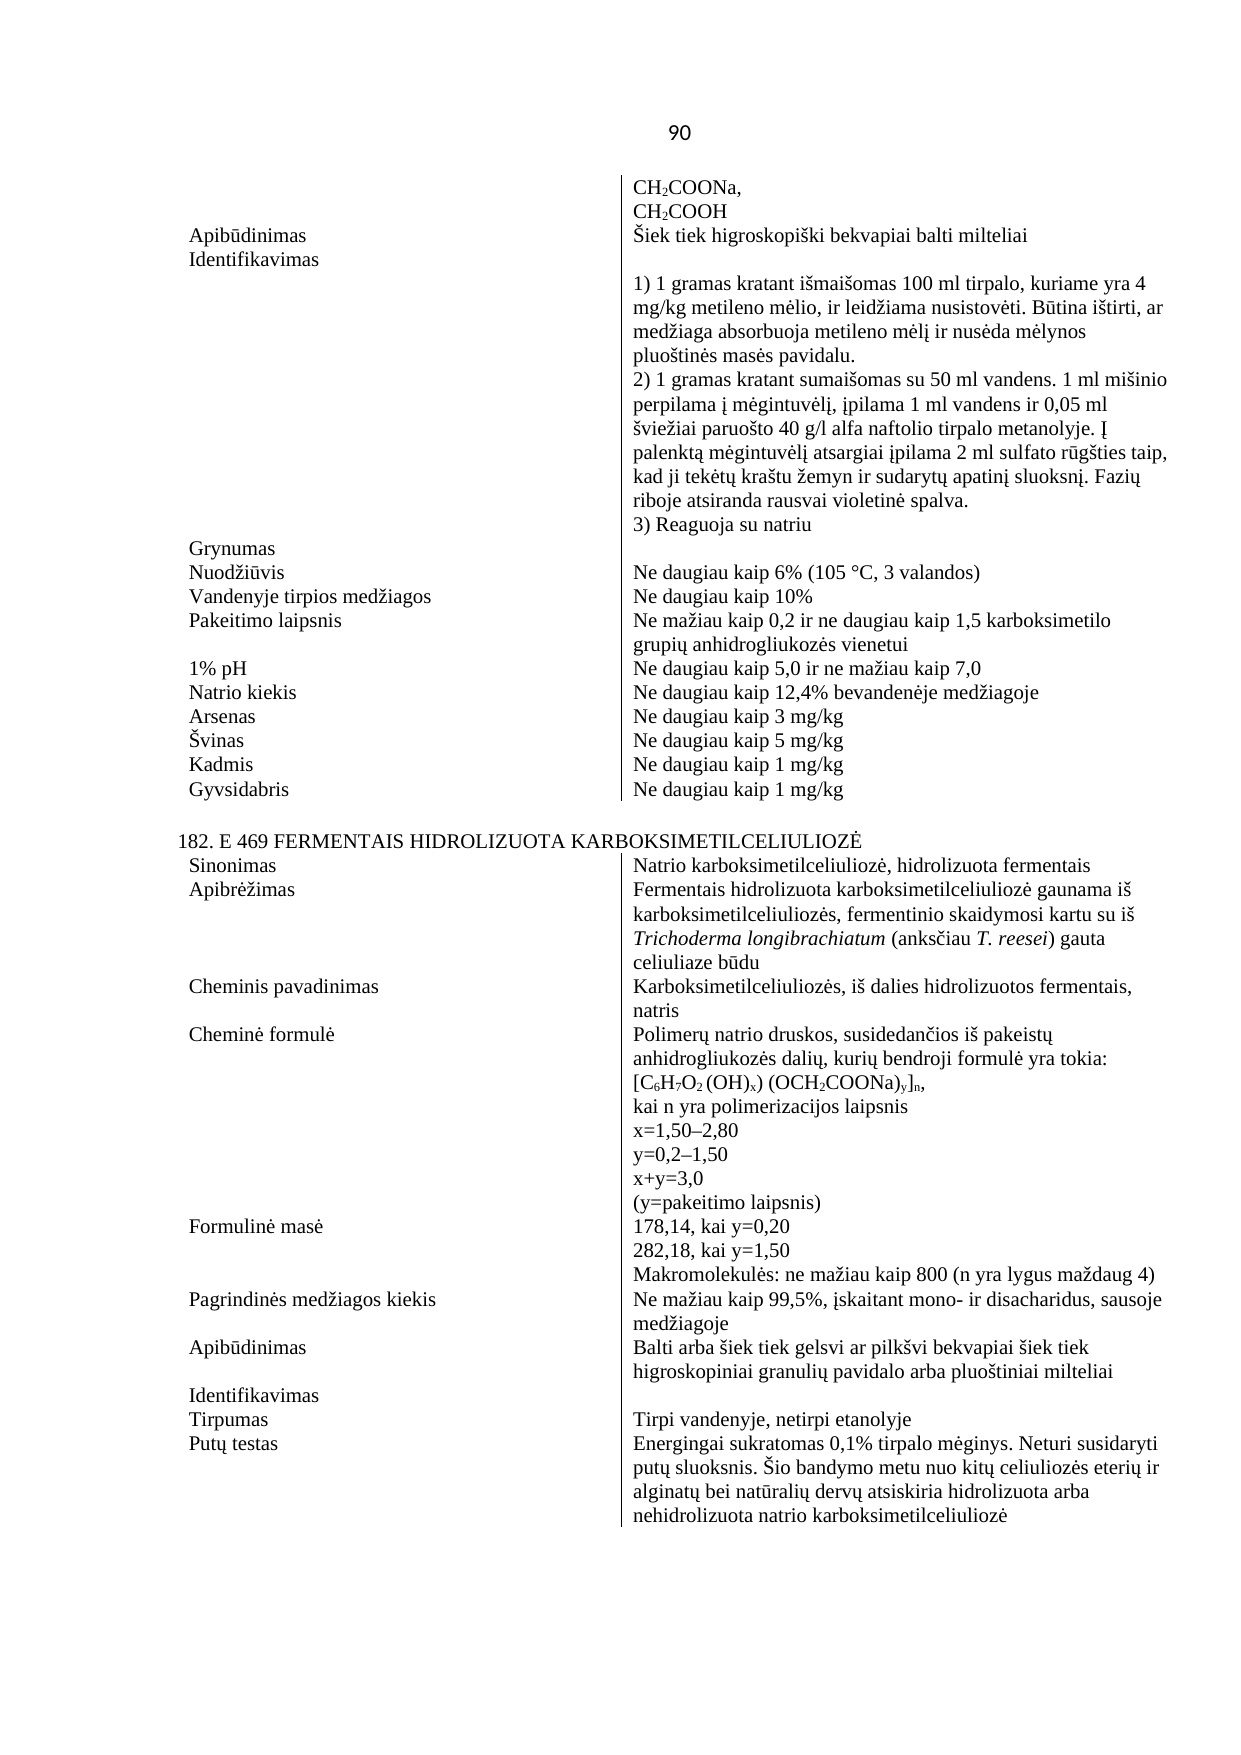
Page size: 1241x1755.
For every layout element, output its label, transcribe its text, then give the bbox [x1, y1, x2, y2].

table_cell Cheminis pavadinimas [177, 974, 621, 1022]
table_cell Energingai sukratomas 0,1% tirpalo mėginys. Neturi susidaryti putų sluoksnis. Šio bandymo metu nuo kitų celiuliozės eterių ir alginatų bei natūralių dervų atsiskiria hidrolizuota arba nehidrolizuota natrio karboksimetilceliuliozė [622, 1431, 1181, 1527]
table_cell Gyvsidabris [177, 776, 621, 801]
table_cell Ne daugiau kaip 1 mg/kg [622, 776, 1181, 801]
table_cell Ne daugiau kaip 5 mg/kg [622, 728, 1181, 752]
table_cell Vandenyje tirpios medžiagos [177, 584, 621, 608]
table_cell Balti arba šiek tiek gelsvi ar pilkšvi bekvapiai šiek tiek higroskopiniai granulių pavidalo arba pluoštiniai milteliai [622, 1335, 1181, 1383]
table_cell Tirpi vandenyje, netirpi etanolyje [622, 1407, 1181, 1431]
table_cell Tirpumas [177, 1407, 621, 1431]
table_cell Identifikavimas [177, 1383, 621, 1407]
table_cell 178,14, kai y=0,20 282,18, kai y=1,50 Makromolekulės: ne mažiau kaip 800 (n yra lygus maždaug 4) [622, 1214, 1181, 1286]
table_cell Ne daugiau kaip 1 mg/kg [622, 753, 1181, 776]
text 182. E 469 FERMENTAIS HIDROLIZUOTA KARBOKSIMETILCELIULIOZĖ [177, 829, 1181, 853]
table_cell Fermentais hidrolizuota karboksimetilceliuliozė gaunama iš karboksimetilceliuliozės, fermentinio skaidymosi kartu su iš Trichoderma longibrachiatum (anksčiau T. reesei) gauta celiuliaze būdu [622, 878, 1181, 974]
table_cell Kadmis [177, 753, 621, 776]
table_cell Ne daugiau kaip 6% (105 °C, 3 valandos) [622, 560, 1181, 584]
table_cell Pagrindinės medžiagos kiekis [177, 1286, 621, 1334]
table_cell Ne mažiau kaip 0,2 ir ne daugiau kaip 1,5 karboksimetilo grupių anhidrogliukozės vienetui [622, 608, 1181, 656]
table_cell [622, 1383, 1181, 1407]
table_cell Nuodžiūvis [177, 560, 621, 584]
table_cell [177, 175, 621, 223]
table_cell [622, 536, 1181, 560]
table_cell Putų testas [177, 1431, 621, 1527]
table_cell Pakeitimo laipsnis [177, 608, 621, 656]
table_cell Šiek tiek higroskopiški bekvapiai balti milteliai [622, 223, 1181, 247]
table_cell Švinas [177, 728, 621, 752]
table_cell [177, 271, 621, 367]
table_cell Ne daugiau kaip 10% [622, 584, 1181, 608]
table_cell 1) 1 gramas kratant išmaišomas 100 ml tirpalo, kuriame yra 4 mg/kg metileno mėlio, ir leidžiama nusistovėti. Būtina ištirti, ar medžiaga absorbuoja metileno mėlį ir nusėda mėlynos pluoštinės masės pavidalu. [622, 271, 1181, 367]
table_cell Formulinė masė [177, 1214, 621, 1286]
table_cell Grynumas [177, 536, 621, 560]
table_cell Polimerų natrio druskos, susidedančios iš pakeistų anhidrogliukozės dalių, kurių bendroji formulė yra tokia: [C6H7O2 (OH)x) (OCH2COONa)y]n, kai n yra polimerizacijos laipsnis x=1,50–2,80 y=0,2–1,50 x+y=3,0 (y=pakeitimo laipsnis) [622, 1022, 1181, 1214]
table_cell Ne daugiau kaip 5,0 ir ne mažiau kaip 7,0 [622, 656, 1181, 680]
table_cell Apibrėžimas [177, 878, 621, 974]
table_cell Arsenas [177, 704, 621, 728]
table_cell Ne daugiau kaip 3 mg/kg [622, 704, 1181, 728]
table_cell Ne mažiau kaip 99,5%, įskaitant mono- ir disacharidus, sausoje medžiagoje [622, 1286, 1181, 1334]
table_header Sinonimas [177, 853, 621, 877]
table_cell 1% pH [177, 656, 621, 680]
table_cell CH2COONa, CH2COOH [622, 175, 1181, 223]
table_cell [622, 247, 1181, 271]
table_cell Apibūdinimas [177, 223, 621, 247]
table_header Natrio karboksimetilceliuliozė, hidrolizuota fermentais [622, 853, 1181, 877]
table_cell [177, 512, 621, 536]
table_cell 2) 1 gramas kratant sumaišomas su 50 ml vandens. 1 ml mišinio perpilama į mėgintuvėlį, įpilama 1 ml vandens ir 0,05 ml šviežiai paruošto 40 g/l alfa naftolio tirpalo metanolyje. Į palenktą mėgintuvėlį atsargiai įpilama 2 ml sulfato rūgšties taip, kad ji tekėtų kraštu žemyn ir sudarytų apatinį sluoksnį. Fazių riboje atsiranda rausvai violetinė spalva. [622, 368, 1181, 512]
table_cell [177, 368, 621, 512]
table_cell Apibūdinimas [177, 1335, 621, 1383]
table_cell Identifikavimas [177, 247, 621, 271]
table_cell 3) Reaguoja su natriu [622, 512, 1181, 536]
table_cell Cheminė formulė [177, 1022, 621, 1214]
table_cell Ne daugiau kaip 12,4% bevandenėje medžiagoje [622, 680, 1181, 704]
table_cell Natrio kiekis [177, 680, 621, 704]
table_cell Karboksimetilceliuliozės, iš dalies hidrolizuotos fermentais, natris [622, 974, 1181, 1022]
